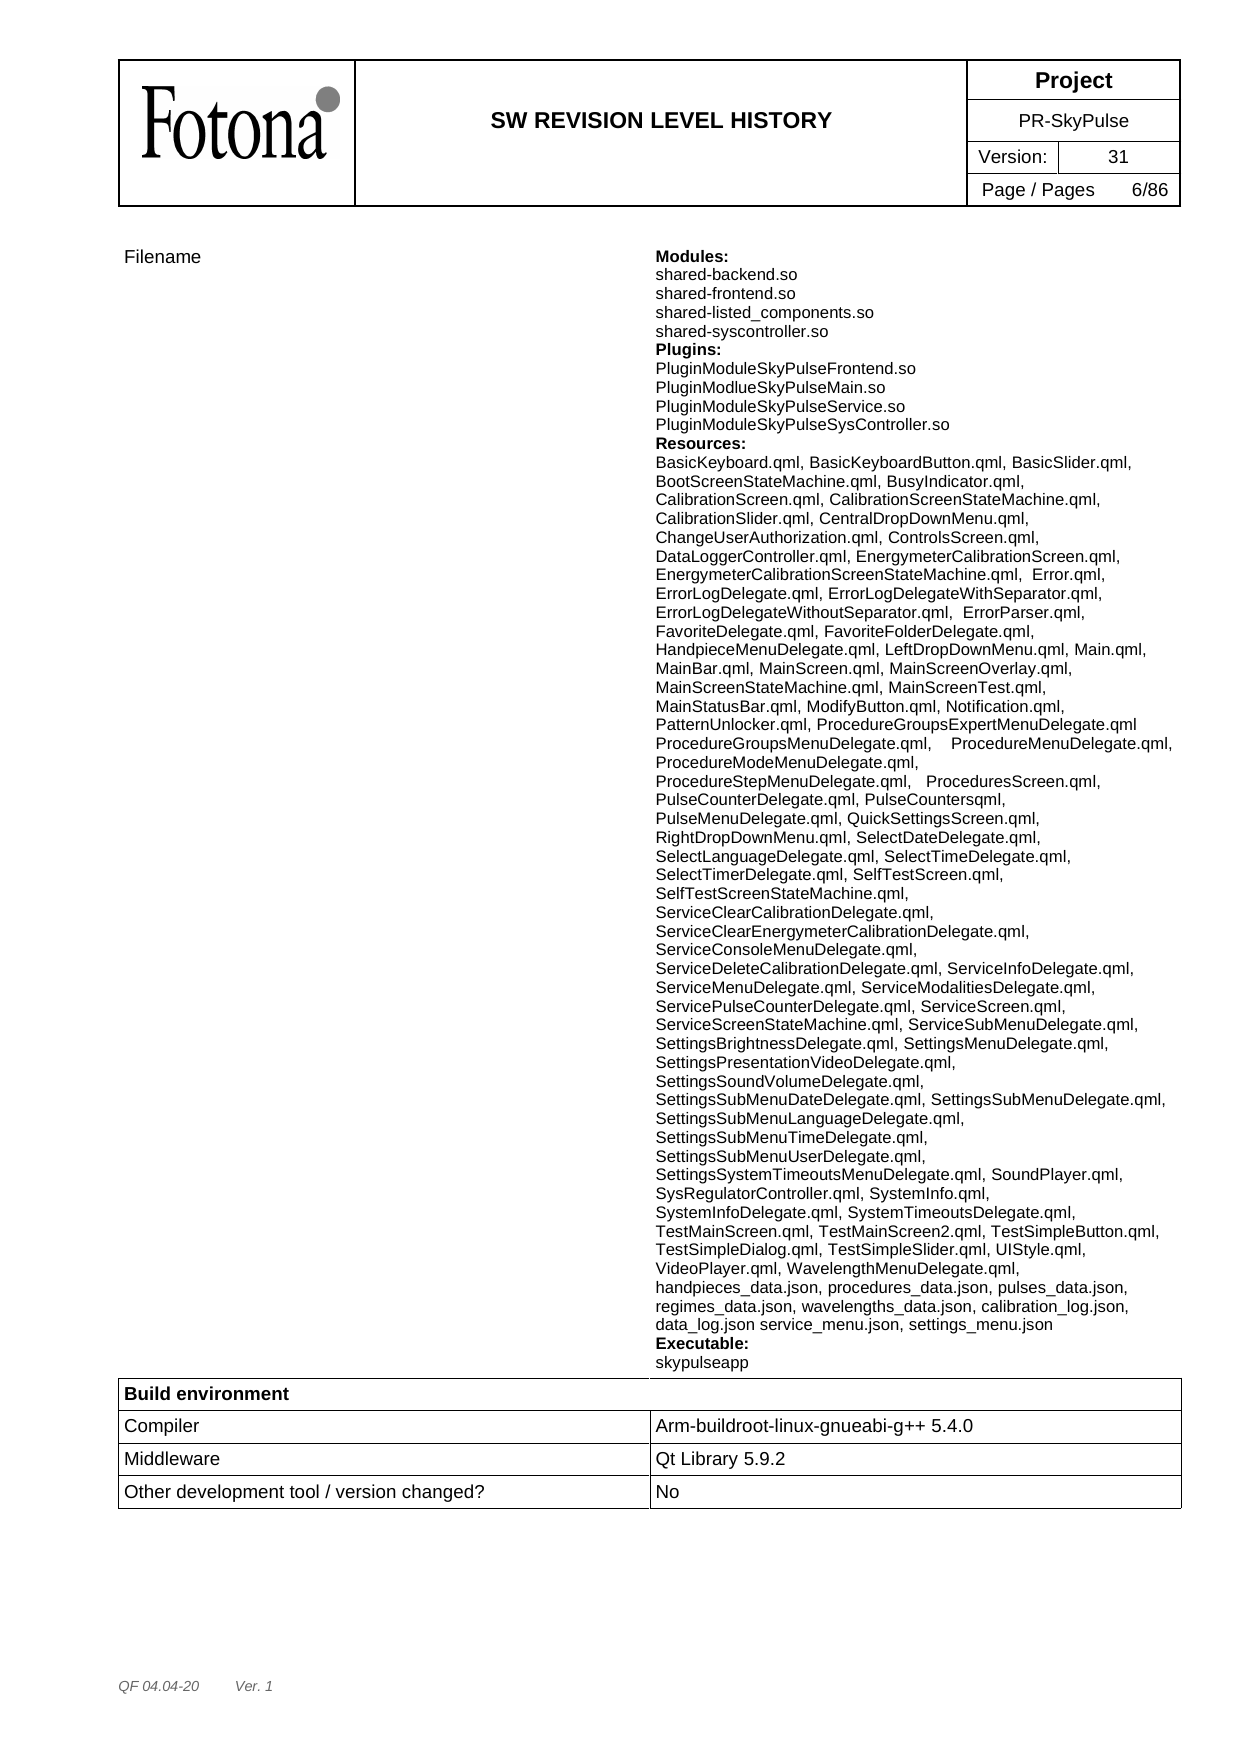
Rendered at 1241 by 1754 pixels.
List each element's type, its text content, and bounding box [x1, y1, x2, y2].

table_cell Qt Library 5.9.2 [651, 1444, 1181, 1475]
table_cell Filename [118, 241, 649, 1378]
table_cell Build environment [119, 1379, 1181, 1410]
table_cell Middleware [119, 1444, 649, 1475]
table_cell Arm-buildroot-linux-gnueabi-g++ 5.4.0 [651, 1411, 1181, 1443]
table_cell No [651, 1476, 1181, 1508]
table_cell Compiler [119, 1411, 649, 1443]
table_cell Modules: shared-backend.so shared-frontend.so shared-listed_components.so shared-syscontroller.so Plugins: PluginModuleSkyPulseFrontend.so PluginModlueSkyPulseMain.so PluginModuleSkyPulseService.so PluginModuleSkyPulseSysController.so Resources: BasicKeyboard.qml, BasicKeyboardButton.qml, BasicSlider.qml, BootScreenStateMachine.qml, BusyIndicator.qml, CalibrationScreen.qml, CalibrationScreenStateMachine.qml, CalibrationSlider.qml, CentralDropDownMenu.qml, ChangeUserAuthorization.qml, ControlsScreen.qml, DataLoggerController.qml, EnergymeterCalibrationScreen.qml, EnergymeterCalibrationScreenStateMachine.qml, Error.qml, ErrorLogDelegate.qml, ErrorLogDelegateWithSeparator.qml, ErrorLogDelegateWithoutSeparator.qml, ErrorParser.qml, FavoriteDelegate.qml, FavoriteFolderDelegate.qml, HandpieceMenuDelegate.qml, LeftDropDownMenu.qml, Main.qml, MainBar.qml, MainScreen.qml, MainScreenOverlay.qml, MainScreenStateMachine.qml, MainScreenTest.qml, MainStatusBar.qml, ModifyButton.qml, Notification.qml, PatternUnlocker.qml, ProcedureGroupsExpertMenuDelegate.qml ProcedureGroupsMenuDelegate.qml, ProcedureMenuDelegate.qml, ProcedureModeMenuDelegate.qml, ProcedureStepMenuDelegate.qml, ProceduresScreen.qml, PulseCounterDelegate.qml, PulseCountersqml, PulseMenuDelegate.qml, QuickSettingsScreen.qml, RightDropDownMenu.qml, SelectDateDelegate.qml, SelectLanguageDelegate.qml, SelectTimeDelegate.qml, SelectTimerDelegate.qml, SelfTestScreen.qml, SelfTestScreenStateMachine.qml, ServiceClearCalibrationDelegate.qml, ServiceClearEnergymeterCalibrationDelegate.qml, ServiceConsoleMenuDelegate.qml, ServiceDeleteCalibrationDelegate.qml, ServiceInfoDelegate.qml, ServiceMenuDelegate.qml, ServiceModalitiesDelegate.qml, ServicePulseCounterDelegate.qml, ServiceScreen.qml, ServiceScreenStateMachine.qml, ServiceSubMenuDelegate.qml, SettingsBrightnessDelegate.qml, SettingsMenuDelegate.qml, SettingsPresentationVideoDelegate.qml, SettingsSoundVolumeDelegate.qml, SettingsSubMenuDateDelegate.qml, SettingsSubMenuDelegate.qml, SettingsSubMenuLanguageDelegate.qml, SettingsSubMenuTimeDelegate.qml, SettingsSubMenuUserDelegate.qml, SettingsSystemTimeoutsMenuDelegate.qml, SoundPlayer.qml, SysRegulatorController.qml, SystemInfo.qml, SystemInfoDelegate.qml, SystemTimeoutsDelegate.qml, TestMainScreen.qml, TestMainScreen2.qml, TestSimpleButton.qml, TestSimpleDialog.qml, TestSimpleSlider.qml, UIStyle.qml, VideoPlayer.qml, WavelengthMenuDelegate.qml, handpieces_data.json, procedures_data.json, pulses_data.json, regimes_data.json, wavelengths_data.json, calibration_log.json, data_log.json service_menu.json, settings_menu.json Executable: skypulseapp [650, 241, 1181, 1378]
table_cell Other development tool / version changed? [119, 1476, 649, 1508]
